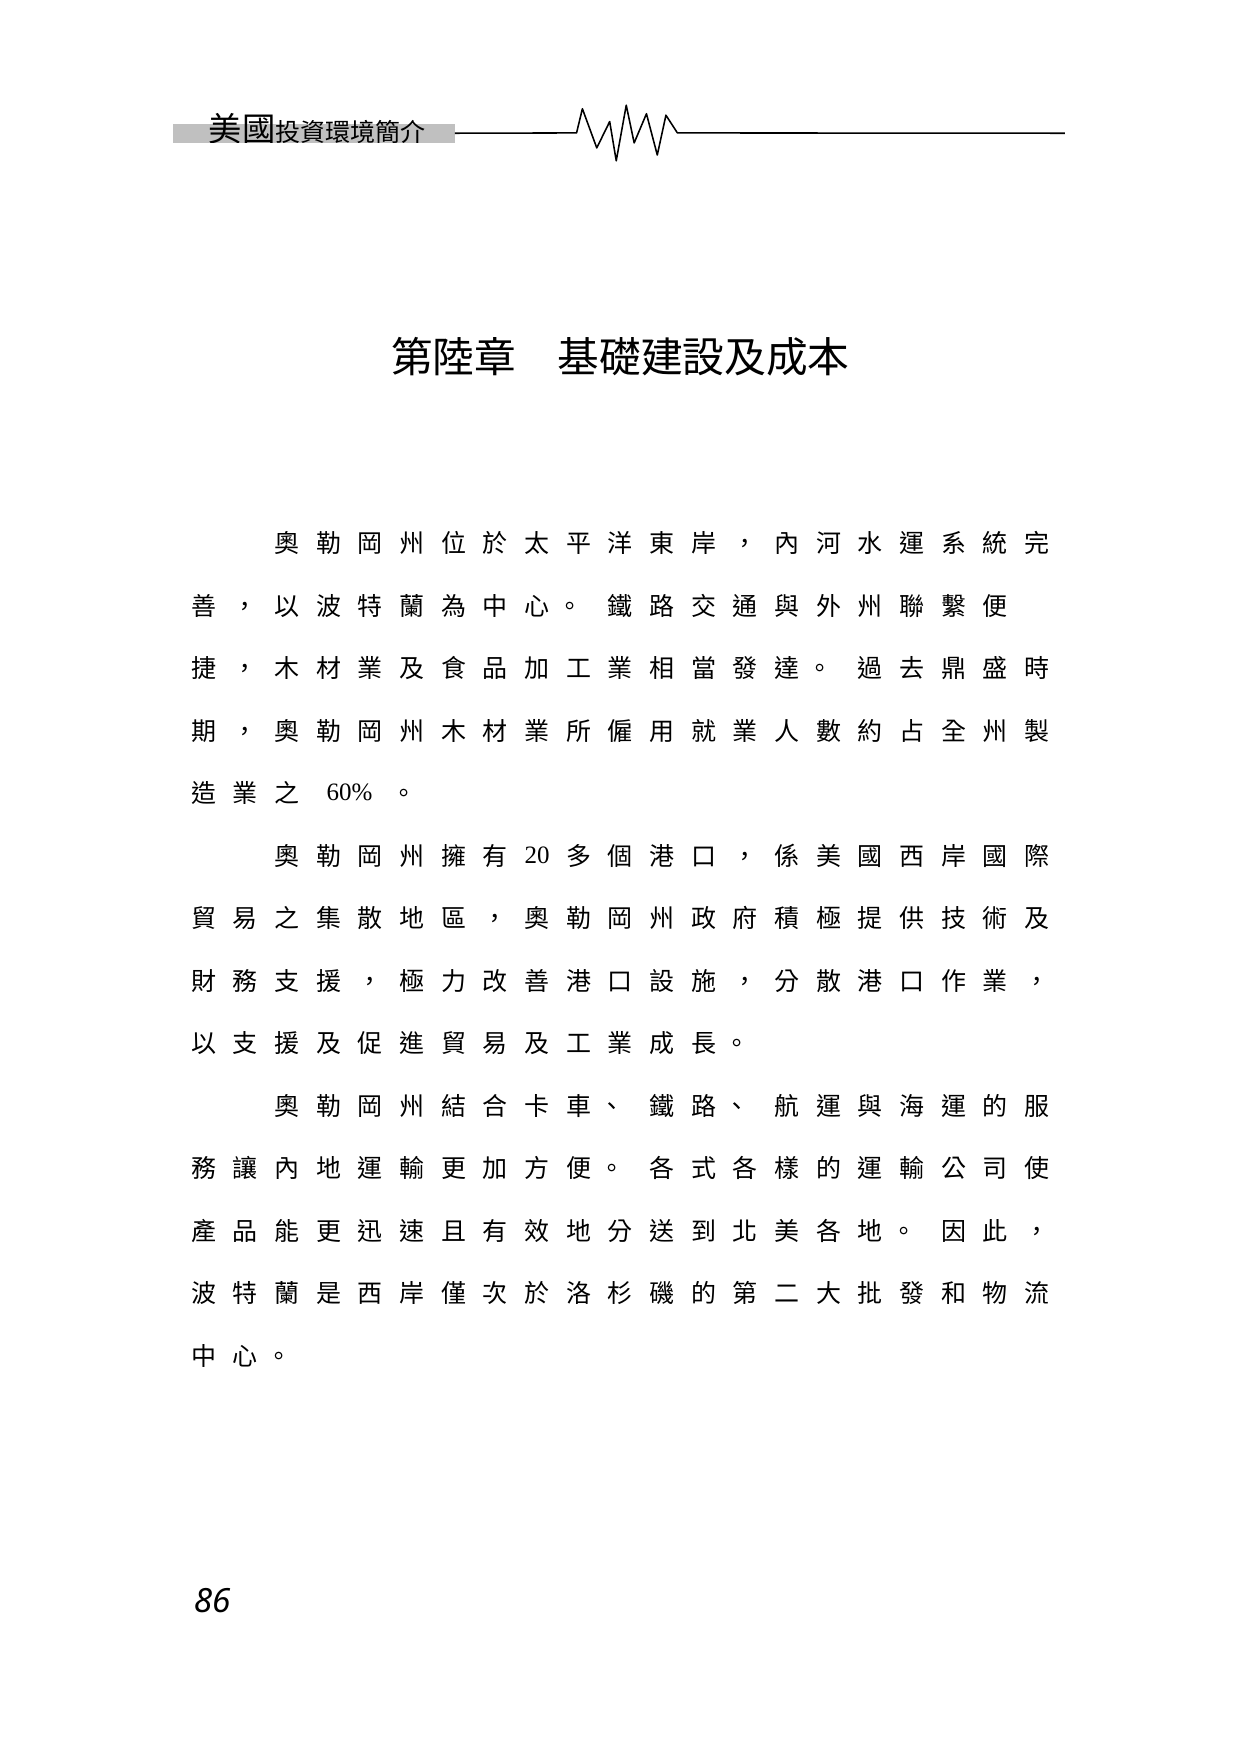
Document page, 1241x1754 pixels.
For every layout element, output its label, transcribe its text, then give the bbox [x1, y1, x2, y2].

text 奧勒岡州擁有20多個港口，係美國西岸國際貿易之集散地區，奧勒岡州政府積極提供技術及財務支援，極力改善港口設施，分散港口作業，以支援及促進貿易及工業成長。 [183, 813, 1058, 1063]
text 奧勒岡州結合卡車、鐵路、航運與海運的服務讓內地運輸更加方便。各式各樣的運輸公司使產品能更迅速且有效地分送到北美各地。因此，波特蘭是西岸僅次於洛杉磯的第二大批發和物流中心。 [183, 1063, 1058, 1375]
text 奧勒岡州位於太平洋東岸，內河水運系統完善，以波特蘭為中心。鐵路交通與外州聯繫便捷，木材業及食品加工業相當發達。過去鼎盛時期，奧勒岡州木材業所僱用就業人數約占全州製造業之60%。 [183, 500, 1058, 813]
text 第陸章 基礎建設及成本 [183, 313, 1058, 375]
